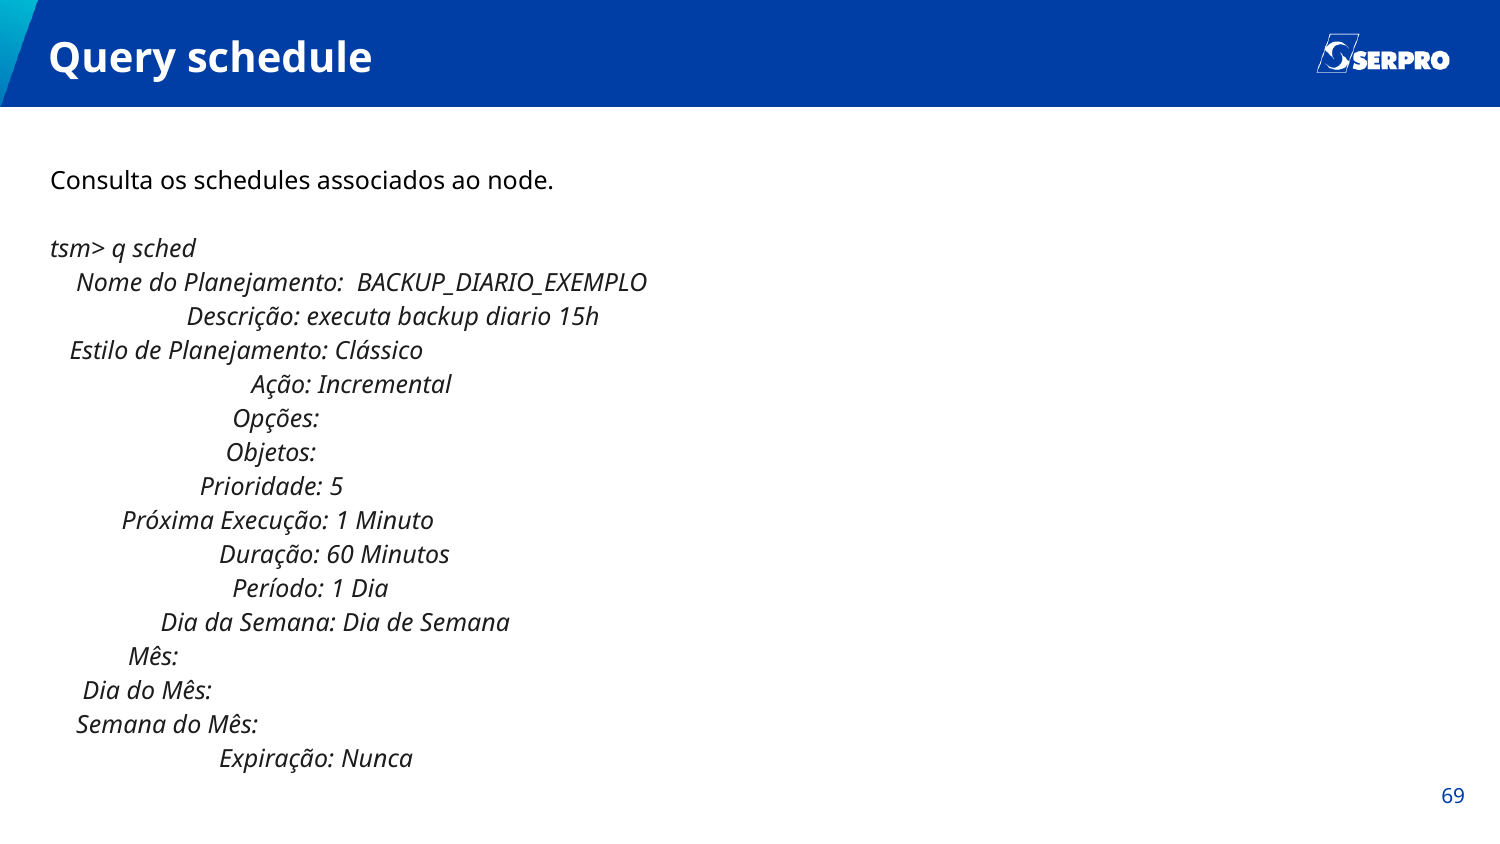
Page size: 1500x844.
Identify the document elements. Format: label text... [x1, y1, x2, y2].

title Query schedule [33, 23, 1275, 96]
slide_number [1389, 764, 1480, 830]
text_box Consulta os schedules associados ao node. tsm> q sched Nome do Planejamento: BACKUP_DIARIO_EXEMPLO Descrição: executa backup diario 15h Estilo de Planejamento: Clássico Ação: Incremental Opções: Objetos: Prioridade: 5 Próxima Execução: 1 Minuto Duração: 60 Minutos Período: 1 Dia Dia da Semana: Dia de Semana Mês: Dia do Mês: Semana do Mês: Expiração: Nunca [35, 154, 1418, 783]
picture [0, 0, 1500, 107]
